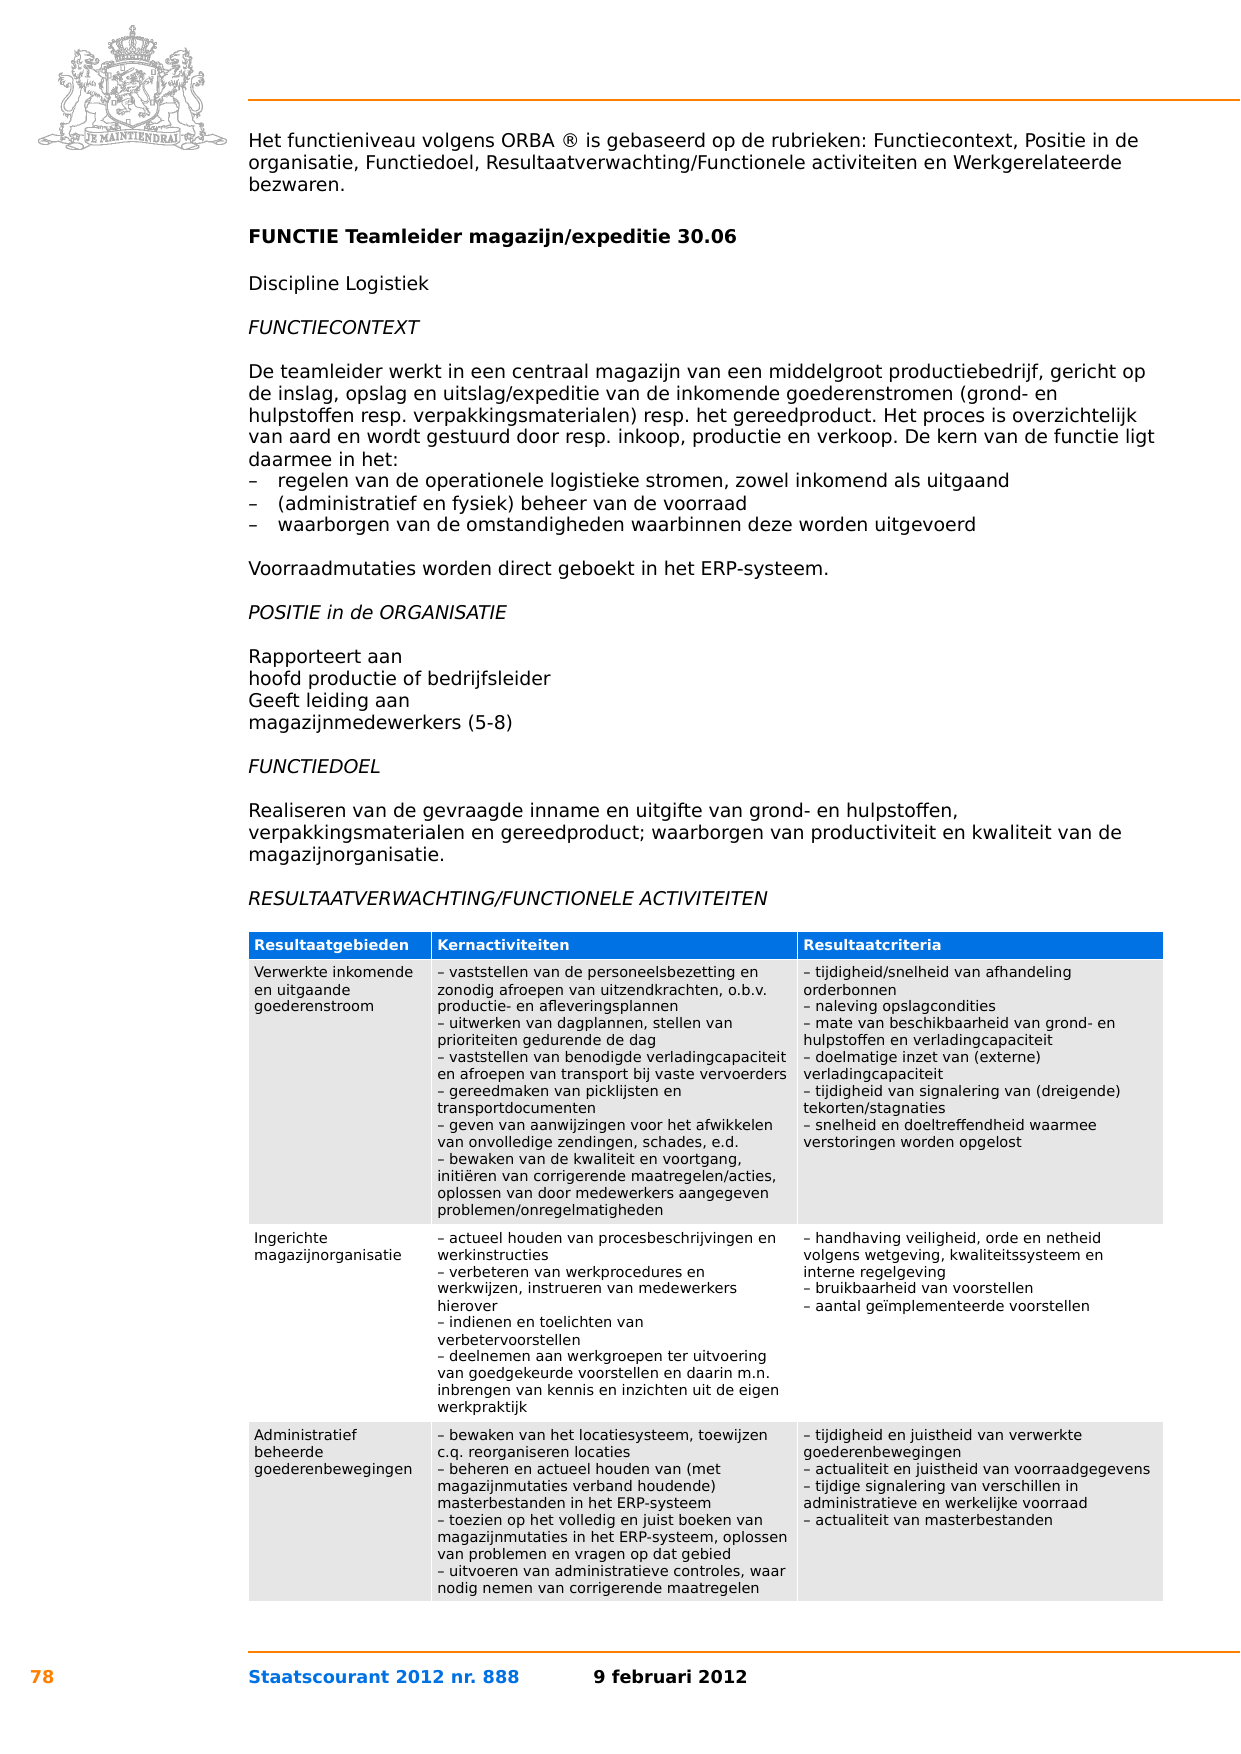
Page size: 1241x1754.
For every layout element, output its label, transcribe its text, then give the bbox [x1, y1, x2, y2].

subtitle POSITIE in de ORGANISATIE [248, 602, 1163, 624]
text Discipline Logistiek [248, 273, 1163, 295]
table_cell Administratief beheerde goederenbewegingen [249, 1422, 431, 1601]
table_cell – tijdigheid/snelheid van afhandeling orderbonnen – naleving opslagcondities – mate van beschikbaarheid van grond- en hulpstoffen en verladingcapaciteit – doelmatige inzet van (externe) verladingcapaciteit – tijdigheid van signalering van (dreigende) tekorten/stagnaties – snelheid en doeltreffendheid waarmee verstoringen worden opgelost [798, 960, 1163, 1224]
table_header Kernactiviteiten [432, 932, 797, 959]
text Geeft leiding aan [248, 690, 1163, 712]
text hoofd productie of bedrijfsleider [248, 668, 1163, 690]
table_cell – tijdigheid en juistheid van verwerkte goederenbewegingen – actualiteit en juistheid van voorraadgegevens – tijdige signalering van verschillen in administratieve en werkelijke voorraad – actualiteit van masterbestanden [798, 1422, 1163, 1601]
table_cell – bewaken van het locatiesysteem, toewijzen c.q. reorganiseren locaties – beheren en actueel houden van (met magazijnmutaties verband houdende) masterbestanden in het ERP-systeem – toezien op het volledig en juist boeken van magazijnmutaties in het ERP-systeem, oplossen van problemen en vragen op dat gebied – uitvoeren van administratieve controles, waar nodig nemen van corrigerende maatregelen [432, 1422, 797, 1601]
text Het functieniveau volgens ORBA ® is gebaseerd op de rubrieken: Functiecontext, Positie in de organisatie, Functiedoel, Resultaatverwachting/Functionele activiteiten en Werkgerelateerde bezwaren. [248, 130, 1163, 196]
text – regelen van de operationele logistieke stromen, zowel inkomend als uitgaand [248, 470, 1163, 492]
subtitle FUNCTIECONTEXT [248, 317, 1163, 339]
table_cell Verwerkte inkomende en uitgaande goederenstroom [249, 960, 431, 1224]
text – waarborgen van de omstandigheden waarbinnen deze worden uitgevoerd [248, 514, 1163, 536]
text Rapporteert aan [248, 646, 1163, 668]
table_cell Ingerichte magazijnorganisatie [249, 1225, 431, 1421]
text Realiseren van de gevraagde inname en uitgifte van grond- en hulpstoffen, verpakkingsmaterialen en gereedproduct; waarborgen van productiviteit en kwaliteit van de magazijnorganisatie. [248, 799, 1163, 866]
text magazijnmedewerkers (5-8) [248, 712, 1163, 734]
subtitle FUNCTIEDOEL [248, 756, 1163, 778]
table_cell – vaststellen van de personeelsbezetting en zonodig afroepen van uitzendkrachten, o.b.v. productie- en afleveringsplannen – uitwerken van dagplannen, stellen van prioriteiten gedurende de dag – vaststellen van benodigde verladingcapaciteit en afroepen van transport bij vaste vervoerders – gereedmaken van picklijsten en transportdocumenten – geven van aanwijzingen voor het afwikkelen van onvolledige zendingen, schades, e.d. – bewaken van de kwaliteit en voortgang, initiëren van corrigerende maatregelen/acties, oplossen van door medewerkers aangegeven problemen/onregelmatigheden [432, 960, 797, 1224]
text De teamleider werkt in een centraal magazijn van een middelgroot productiebedrijf, gericht op de inslag, opslag en uitslag/expeditie van de inkomende goederenstromen (grond- en hulpstoffen resp. verpakkingsmaterialen) resp. het gereedproduct. Het proces is overzichtelijk van aard en wordt gestuurd door resp. inkoop, productie en verkoop. De kern van de functie ligt daarmee in het: [248, 361, 1163, 470]
table_header Resultaatcriteria [798, 932, 1163, 959]
picture [38, 25, 227, 150]
table_cell – handhaving veiligheid, orde en netheid volgens wetgeving, kwaliteitssysteem en interne regelgeving – bruikbaarheid van voorstellen – aantal geïmplementeerde voorstellen [798, 1225, 1163, 1421]
table_cell – actueel houden van procesbeschrijvingen en werkinstructies – verbeteren van werkprocedures en werkwijzen, instrueren van medewerkers hierover – indienen en toelichten van verbetervoorstellen – deelnemen aan werkgroepen ter uitvoering van goedgekeurde voorstellen en daarin m.n. inbrengen van kennis en inzichten uit de eigen werkpraktijk [432, 1225, 797, 1421]
subtitle FUNCTIE Teamleider magazijn/expeditie 30.06 [248, 226, 1163, 248]
subtitle RESULTAATVERWACHTING/FUNCTIONELE ACTIVITEITEN [248, 887, 1163, 909]
text Voorraadmutaties worden direct geboekt in het ERP-systeem. [248, 558, 1163, 580]
table_header Resultaatgebieden [249, 932, 431, 959]
text – (administratief en fysiek) beheer van de voorraad [248, 492, 1163, 514]
